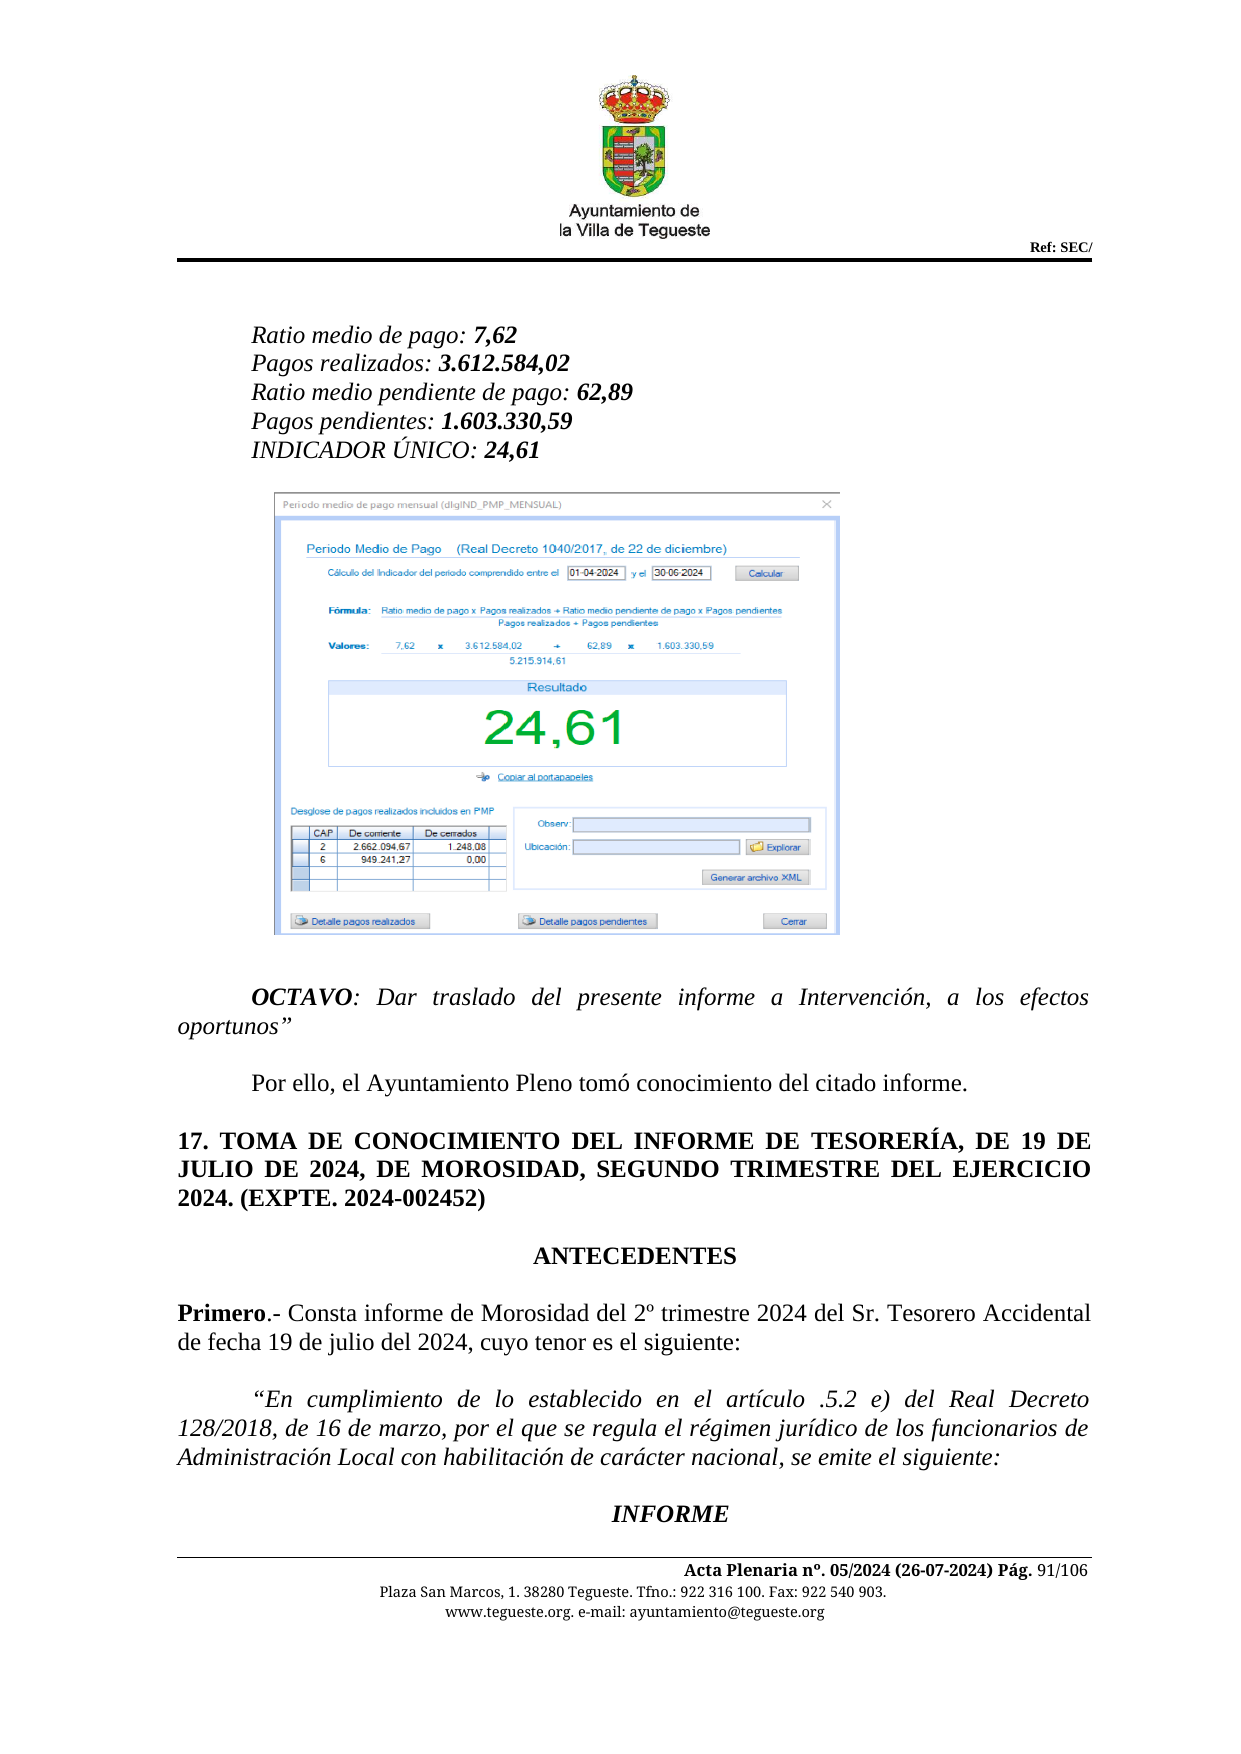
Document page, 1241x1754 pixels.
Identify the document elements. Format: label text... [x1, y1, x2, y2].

text INFORME [177, 1499, 1093, 1528]
text INDICADOR ÚNICO: 24,61 [177, 435, 1093, 463]
text Pagos pendientes: 1.603.330,59 [177, 406, 1093, 435]
text Por ello, el Ayuntamiento Pleno tomó conocimiento del citado informe. [177, 1068, 1093, 1097]
text Primero.- Consta informe de Morosidad del 2º trimestre 2024 del Sr. Tesorero Accidental de fecha 19 de julio del 2024, cuyo tenor es el siguiente: [177, 1298, 1092, 1356]
text ANTECEDENTES [177, 1241, 1092, 1269]
text 17. TOMA DE CONOCIMIENTO DEL INFORME DE TESORERÍA, DE 19 DE JULIO DE 2024, DE MOROSIDAD, SEGUNDO TRIMESTRE DEL EJERCICIO 2024. (EXPTE. 2024-002452) [177, 1126, 1092, 1212]
text Ratio medio pendiente de pago: 62,89 [177, 377, 1093, 406]
text Pagos realizados: 3.612.584,02 [177, 348, 1093, 377]
text OCTAVO: Dar traslado del presente informe a Intervención, a los efectos oportunos” [177, 982, 1093, 1039]
text “En cumplimiento de lo establecido en el artículo .5.2 e) del Real Decreto 128/2018, de 16 de marzo, por el que se regula el régimen jurídico de los funcionarios de Administración Local con habilitación de carácter nacional, se emite el siguiente: [177, 1384, 1093, 1471]
text Ratio medio de pago: 7,62 [177, 320, 1093, 348]
